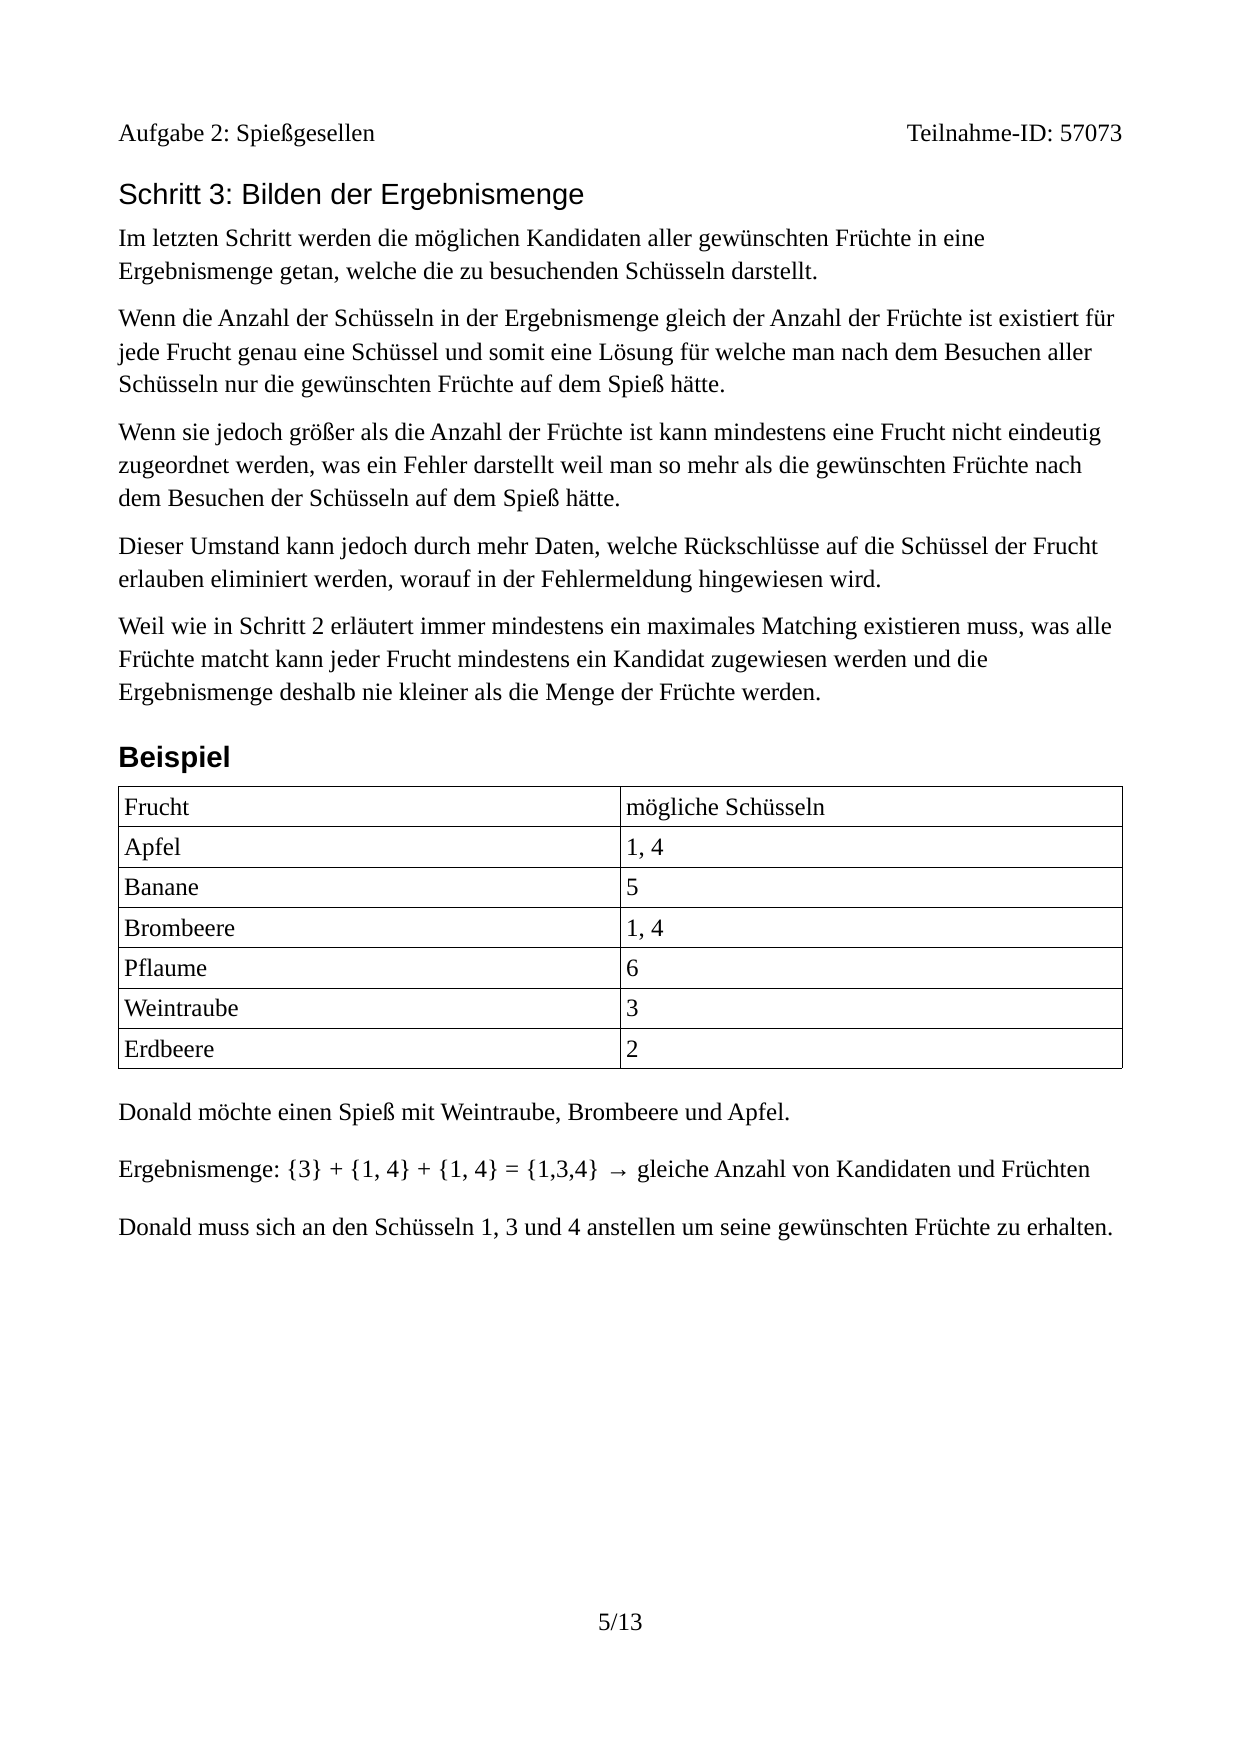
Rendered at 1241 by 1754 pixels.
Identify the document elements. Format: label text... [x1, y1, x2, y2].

text Wenn sie jedoch größer als die Anzahl der Früchte ist kann mindestens eine Frucht nicht eindeutig zugeordnet werden, was ein Fehler darstellt weil man so mehr als die gewünschten Früchte nach dem Besuchen der Schüsseln auf dem Spieß hätte. [118, 417, 1122, 512]
table_cell 1, 4 [621, 908, 1122, 947]
text Wenn die Anzahl der Schüsseln in der Ergebnismenge gleich der Anzahl der Früchte ist existiert für jede Frucht genau eine Schüssel und somit eine Lösung für welche man nach dem Besuchen aller Schüsseln nur die gewünschten Früchte auf dem Spieß hätte. [118, 303, 1122, 398]
subtitle Beispiel [118, 740, 1122, 773]
subtitle Schritt 3: Bilden der Ergebnismenge [118, 177, 1122, 210]
text Donald möchte einen Spieß mit Weintraube, Brombeere und Apfel. [118, 1097, 1122, 1126]
table_cell Erdbeere [119, 1029, 620, 1068]
text Im letzten Schritt werden die möglichen Kandidaten aller gewünschten Früchte in eine Ergebnismenge getan, welche die zu besuchenden Schüsseln darstellt. [118, 223, 1122, 285]
table_cell 3 [621, 989, 1122, 1028]
table_cell Brombeere [119, 908, 620, 947]
table_cell Apfel [119, 827, 620, 867]
text Dieser Umstand kann jedoch durch mehr Daten, welche Rückschlüsse auf die Schüssel der Frucht erlauben eliminiert werden, worauf in der Fehlermeldung hingewiesen wird. [118, 531, 1122, 593]
text Donald muss sich an den Schüsseln 1, 3 und 4 anstellen um seine gewünschten Früchte zu erhalten. [118, 1212, 1122, 1241]
text Ergebnismenge: {3} + {1, 4} + {1, 4} = {1,3,4} → gleiche Anzahl von Kandidaten und Früchten [118, 1154, 1122, 1183]
table_cell Banane [119, 868, 620, 907]
table_cell 1, 4 [621, 827, 1122, 867]
table_cell 2 [621, 1029, 1122, 1068]
table_cell 5 [621, 868, 1122, 907]
table_cell Weintraube [119, 989, 620, 1028]
table_header Frucht [119, 787, 620, 826]
table_cell 6 [621, 948, 1122, 987]
text Weil wie in Schritt 2 erläutert immer mindestens ein maximales Matching existieren muss, was alle Früchte matcht kann jeder Frucht mindestens ein Kandidat zugewiesen werden und die Ergebnismenge deshalb nie kleiner als die Menge der Früchte werden. [118, 611, 1122, 706]
table_cell Pflaume [119, 948, 620, 987]
table_header mögliche Schüsseln [621, 787, 1122, 826]
